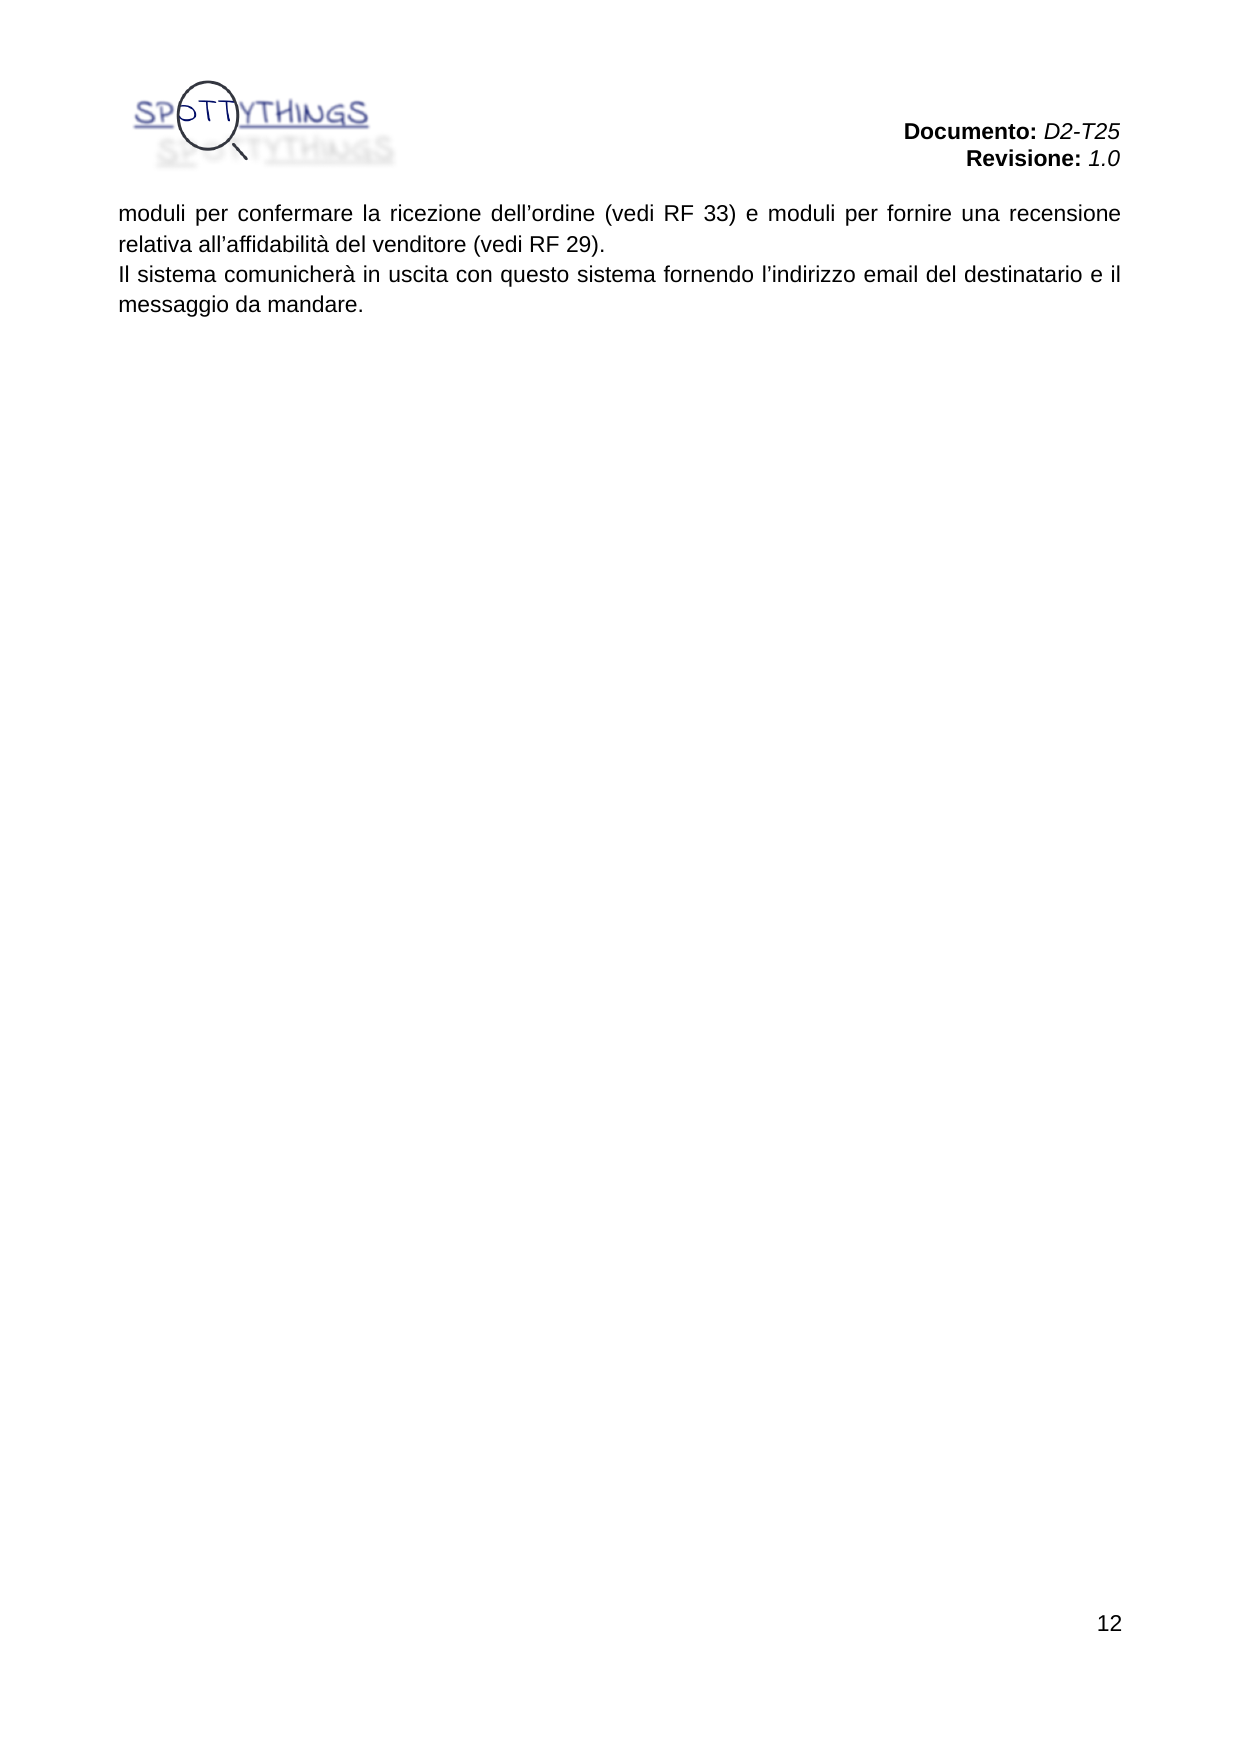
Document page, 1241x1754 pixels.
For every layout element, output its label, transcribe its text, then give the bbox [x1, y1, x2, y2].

text Il sistema comunicherà in uscita con questo sistema fornendo l’indirizzo email del destinatario e il messaggio da mandare. [118, 261, 1122, 317]
picture [123, 73, 399, 187]
text moduli per confermare la ricezione dell’ordine (vedi RF 33) e moduli per fornire una recensione relativa all’affidabilità del venditore (vedi RF 29). [118, 200, 1122, 257]
